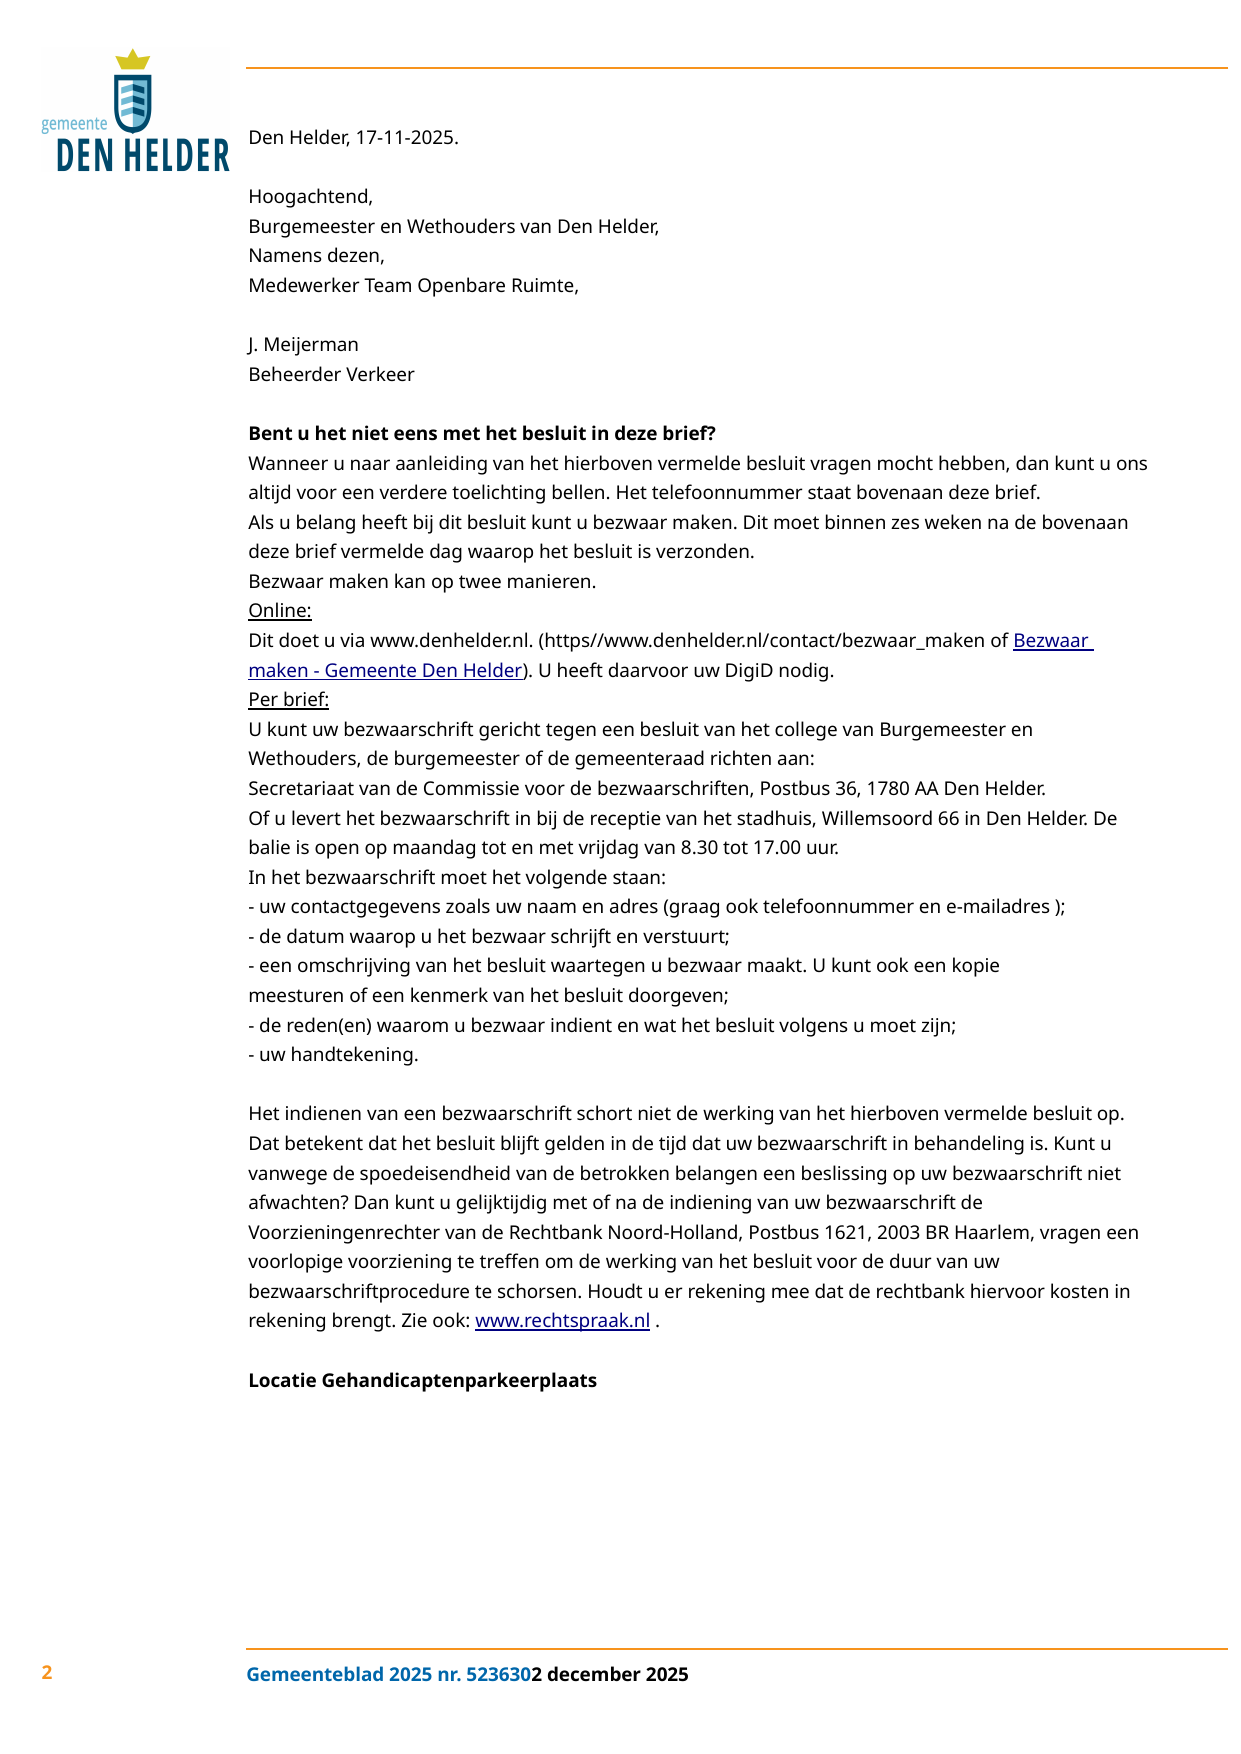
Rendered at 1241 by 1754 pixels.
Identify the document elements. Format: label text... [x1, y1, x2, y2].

text Namens dezen, [248, 243, 1152, 268]
text - een omschrijving van het besluit waartegen u bezwaar maakt. U kunt ook een kopie [248, 953, 1152, 978]
text In het bezwaarschrift moet het volgende staan: [248, 864, 1152, 890]
text Hoogachtend, [248, 183, 1152, 209]
text Online: [248, 598, 1152, 623]
picture [220, 160, 224, 172]
picture [182, 144, 187, 165]
text Wanneer u naar aanleiding van het hierboven vermelde besluit vragen mocht hebben, dan kunt u ons altijd voor een verdere toelichting bellen. Het telefoonnummer staat bovenaan deze brief. [248, 450, 1152, 505]
text balie is open op maandag tot en met vrijdag van 8.30 tot 17.00 uur. [248, 834, 1152, 860]
text Beheerder Verkeer [248, 361, 1152, 387]
text Burgemeester en Wethouders van Den Helder, [248, 213, 1152, 239]
text Medewerker Team Openbare Ruimte, [248, 272, 1152, 298]
text Bezwaar maken kan op twee manieren. [248, 568, 1152, 594]
picture [100, 154, 106, 172]
text Of u levert het bezwaarschrift in bij de receptie van het stadhuis, Willemsoord 66 in Den Helder. De [248, 805, 1152, 831]
text Het indienen van een bezwaarschrift schort niet de werking van het hierboven vermelde besluit op. Dat betekent dat het besluit blijft gelden in de tijd dat uw bezwaarschrift in behandeling is. Kunt u vanwege de spoedeisendheid van de betrokken belangen een beslissing op uw bezwaarschrift niet afwachten? Dan kunt u gelijktijdig met of na de indiening van uw bezwaarschrift de Voorzieningenrechter van de Rechtbank Noord-Holland, Postbus 1621, 2003 BR Haarlem, vragen een voorlopige voorziening te treffen om de werking van het besluit voor de duur van uw bezwaarschriftprocedure te schorsen. Houdt u er rekening mee dat de rechtbank hiervoor kosten in rekening brengt. Zie ook: www.rechtspraak.nl . [248, 1101, 1152, 1333]
text Als u belang heeft bij dit besluit kunt u bezwaar maken. Dit moet binnen zes weken na de bovenaan deze brief vermelde dag waarop het besluit is verzonden. [248, 509, 1152, 564]
text U kunt uw bezwaarschrift gericht tegen een besluit van het college van Burgemeester en Wethouders, de burgemeester of de gemeenteraad richten aan: [248, 716, 1152, 771]
picture [130, 157, 135, 172]
picture [63, 144, 68, 165]
text Dit doet u via www.denhelder.nl. (https//www.denhelder.nl/contact/bezwaar_maken of Bezwaar maken - Gemeente Den Helder). U heeft daarvoor uw DigiD nodig. [248, 627, 1152, 683]
text - uw handtekening. [248, 1041, 1152, 1067]
text J. Meijerman [248, 331, 1152, 357]
text Bent u het niet eens met het besluit in deze brief? [248, 420, 1152, 446]
text - de reden(en) waarom u bezwaar indient en wat het besluit volgens u moet zijn; [248, 1012, 1152, 1038]
text Locatie Gehandicaptenparkeerplaats [248, 1367, 1152, 1393]
text Per brief: [248, 686, 1152, 712]
picture [41, 47, 231, 172]
text Den Helder, 17-11-2025. [248, 124, 1152, 150]
text Secretariaat van de Commissie voor de bezwaarschriften, Postbus 36, 1780 AA Den Helder. [248, 775, 1152, 801]
text - de datum waarop u het bezwaar schrijft en verstuurt; [248, 923, 1152, 949]
text - uw contactgegevens zoals uw naam en adres (graag ook telefoonnummer en e-mailadres ); [248, 893, 1152, 919]
text meesturen of een kenmerk van het besluit doorgeven; [248, 982, 1152, 1008]
